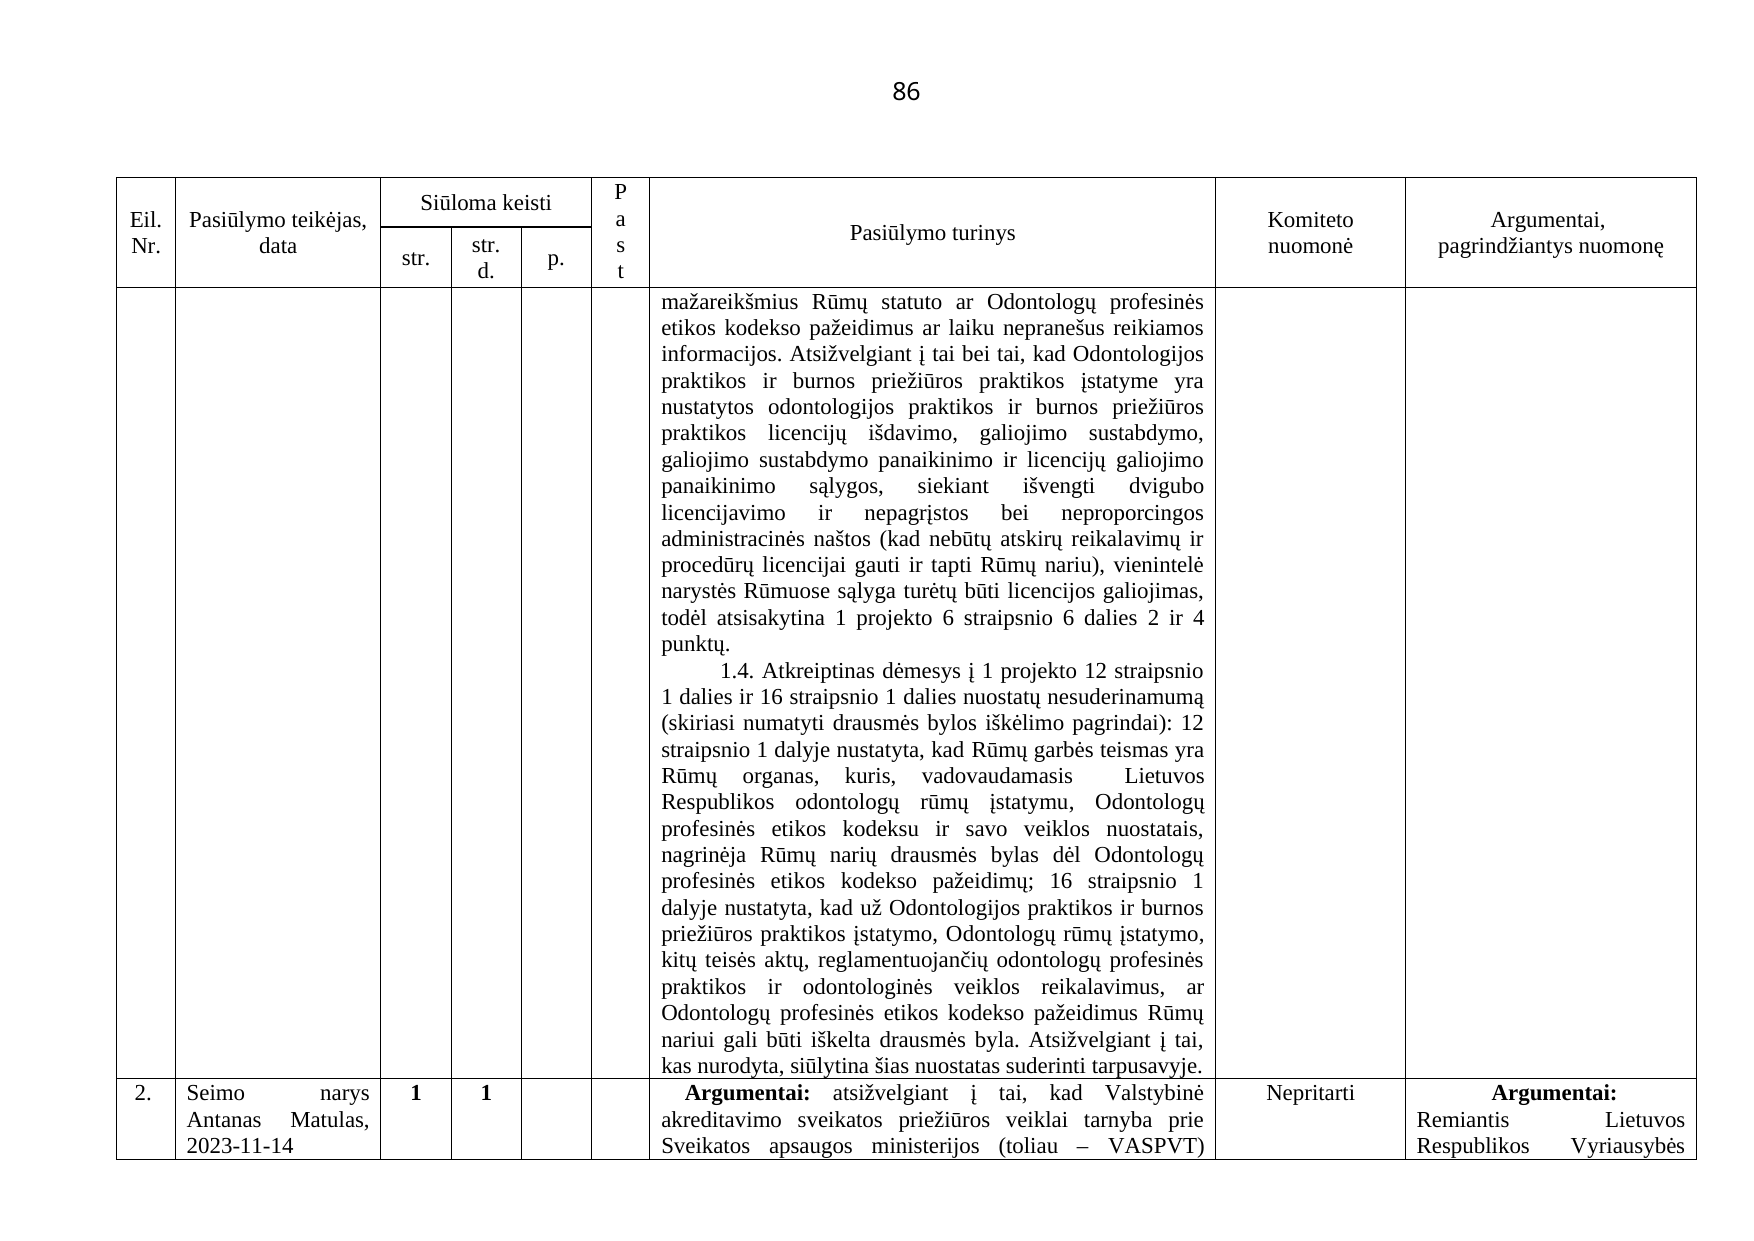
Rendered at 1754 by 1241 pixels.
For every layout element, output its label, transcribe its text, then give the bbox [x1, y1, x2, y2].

table_header Eil. Nr. [117, 178, 175, 287]
table_cell [117, 288, 175, 1078]
table_cell [522, 1079, 591, 1158]
table_cell [592, 1079, 649, 1158]
table_header Komiteto nuomonė [1216, 178, 1405, 287]
table_cell Seimo narys Antanas Matulas, 2023-11-14 [176, 1079, 380, 1158]
table_cell 1 [381, 1079, 451, 1158]
table_cell [522, 288, 591, 1078]
table_cell [1216, 288, 1405, 1078]
table_cell str. [381, 228, 451, 287]
table_cell 2. [117, 1079, 175, 1158]
table_header Pasiūlymo turinys [650, 178, 1215, 287]
table_cell 1 [452, 1079, 521, 1158]
table_header Pastabos [592, 178, 649, 287]
table_cell [1406, 288, 1696, 1078]
table_header Pasiūlymo teikėjas, data [176, 178, 380, 287]
table_header Siūloma keisti [381, 178, 591, 226]
table_cell mažareikšmius Rūmų statuto ar Odontologų profesinės etikos kodekso pažeidimus ar laiku nepranešus reikiamos informacijos. Atsižvelgiant į tai bei tai, kad Odontologijos praktikos ir burnos priežiūros praktikos įstatyme yra nustatytos odontologijos praktikos ir burnos priežiūros praktikos licencijų išdavimo, galiojimo sustabdymo, galiojimo sustabdymo panaikinimo ir licencijų galiojimo panaikinimo sąlygos, siekiant išvengti dvigubo licencijavimo ir nepagrįstos bei neproporcingos administracinės naštos (kad nebūtų atskirų reikalavimų ir procedūrų licencijai gauti ir tapti Rūmų nariu), vienintelė narystės Rūmuose sąlyga turėtų būti licencijos galiojimas, todėl atsisakytina 1 projekto 6 straipsnio 6 dalies 2 ir 4 punktų. 1.4. Atkreiptinas dėmesys į 1 projekto 12 straipsnio 1 dalies ir 16 straipsnio 1 dalies nuostatų nesuderinamumą (skiriasi numatyti drausmės bylos iškėlimo pagrindai): 12 straipsnio 1 dalyje nustatyta, kad Rūmų garbės teismas yra Rūmų organas, kuris, vadovaudamasis Lietuvos Respublikos odontologų rūmų įstatymu, Odontologų profesinės etikos kodeksu ir savo veiklos nuostatais, nagrinėja Rūmų narių drausmės bylas dėl Odontologų profesinės etikos kodekso pažeidimų; 16 straipsnio 1 dalyje nustatyta, kad už Odontologijos praktikos ir burnos priežiūros praktikos įstatymo, Odontologų rūmų įstatymo, kitų teisės aktų, reglamentuojančių odontologų profesinės praktikos ir odontologinės veiklos reikalavimus, ar Odontologų profesinės etikos kodekso pažeidimus Rūmų nariui gali būti iškelta drausmės byla. Atsižvelgiant į tai, kas nurodyta, siūlytina šias nuostatas suderinti tarpusavyje. [650, 288, 1215, 1078]
table_cell Argumentai: Remiantis Lietuvos Respublikos Vyriausybės [1406, 1079, 1696, 1158]
table_cell p. [522, 228, 591, 287]
table_cell [592, 288, 649, 1078]
table_cell [176, 288, 380, 1078]
table_cell [452, 288, 521, 1078]
table_cell Argumentai: atsižvelgiant į tai, kad Valstybinė akreditavimo sveikatos priežiūros veiklai tarnyba prie Sveikatos apsaugos ministerijos (toliau – VASPVT) [650, 1079, 1215, 1158]
table_cell str. d. [452, 228, 521, 287]
table_cell Nepritarti [1216, 1079, 1405, 1158]
table_header Argumentai, pagrindžiantys nuomonę [1406, 178, 1696, 287]
table_cell [381, 288, 451, 1078]
